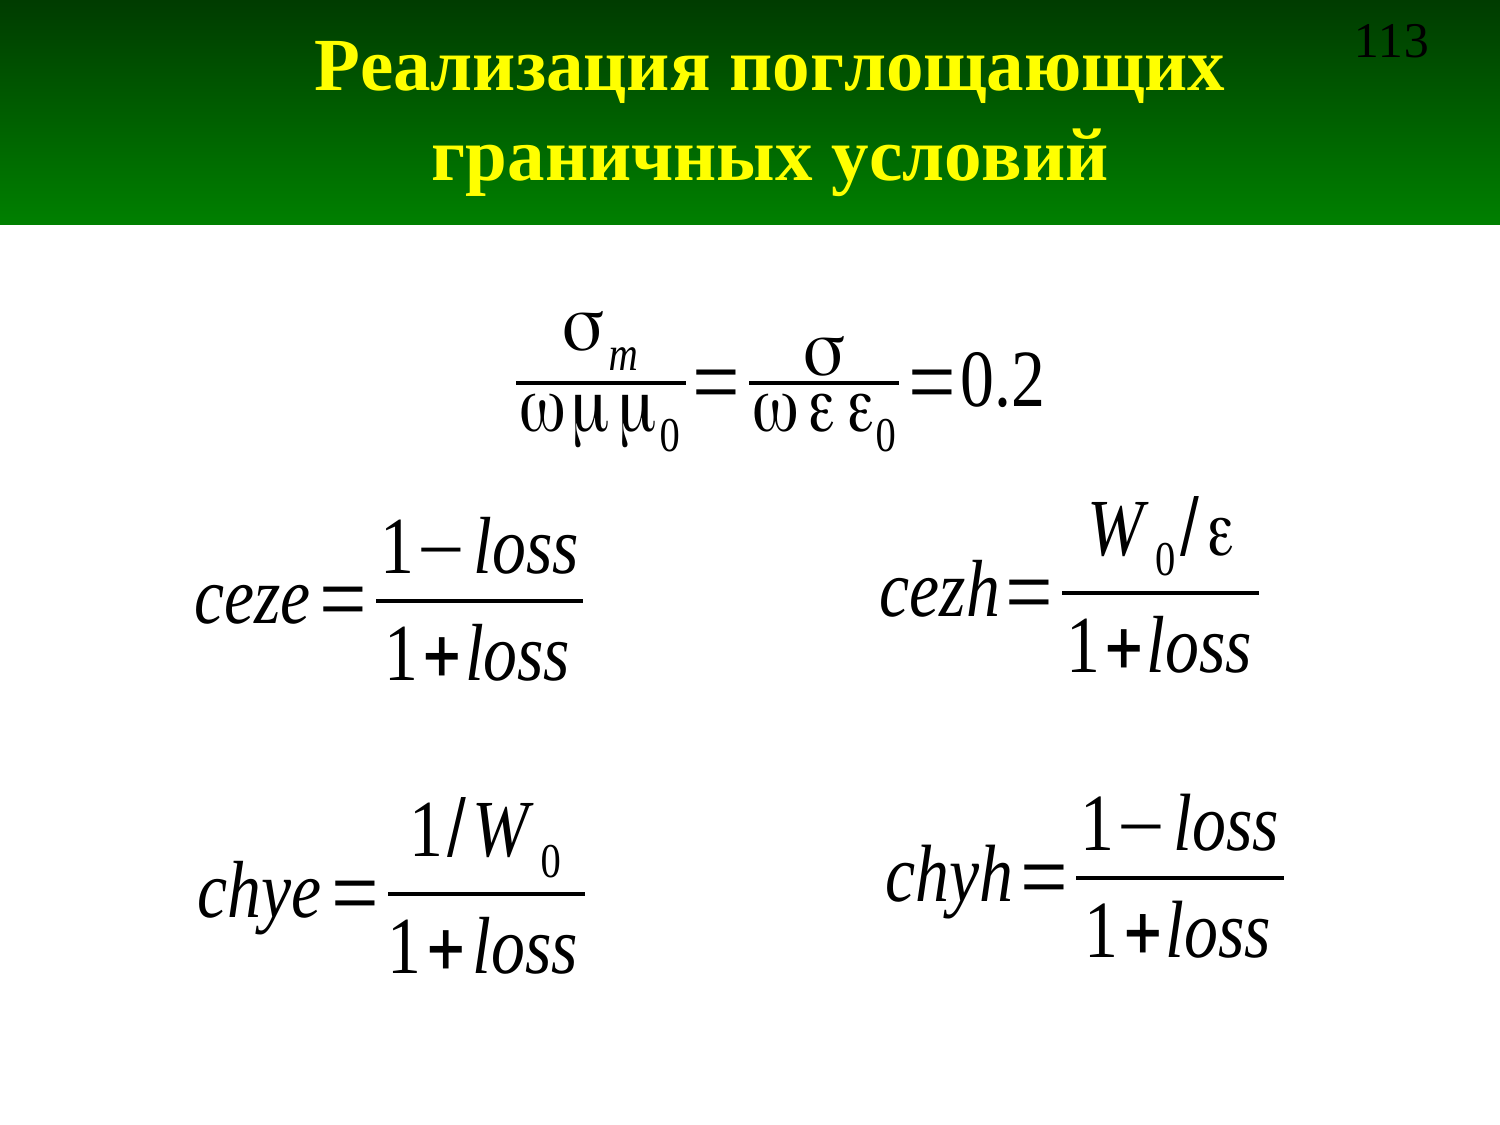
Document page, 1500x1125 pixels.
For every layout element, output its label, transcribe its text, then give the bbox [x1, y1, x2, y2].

chart [494, 304, 1063, 464]
chart [177, 502, 602, 697]
title Реализация поглощающих граничных условий [100, 7, 1441, 204]
chart [180, 785, 603, 993]
chart [862, 484, 1279, 691]
chart [868, 779, 1303, 974]
